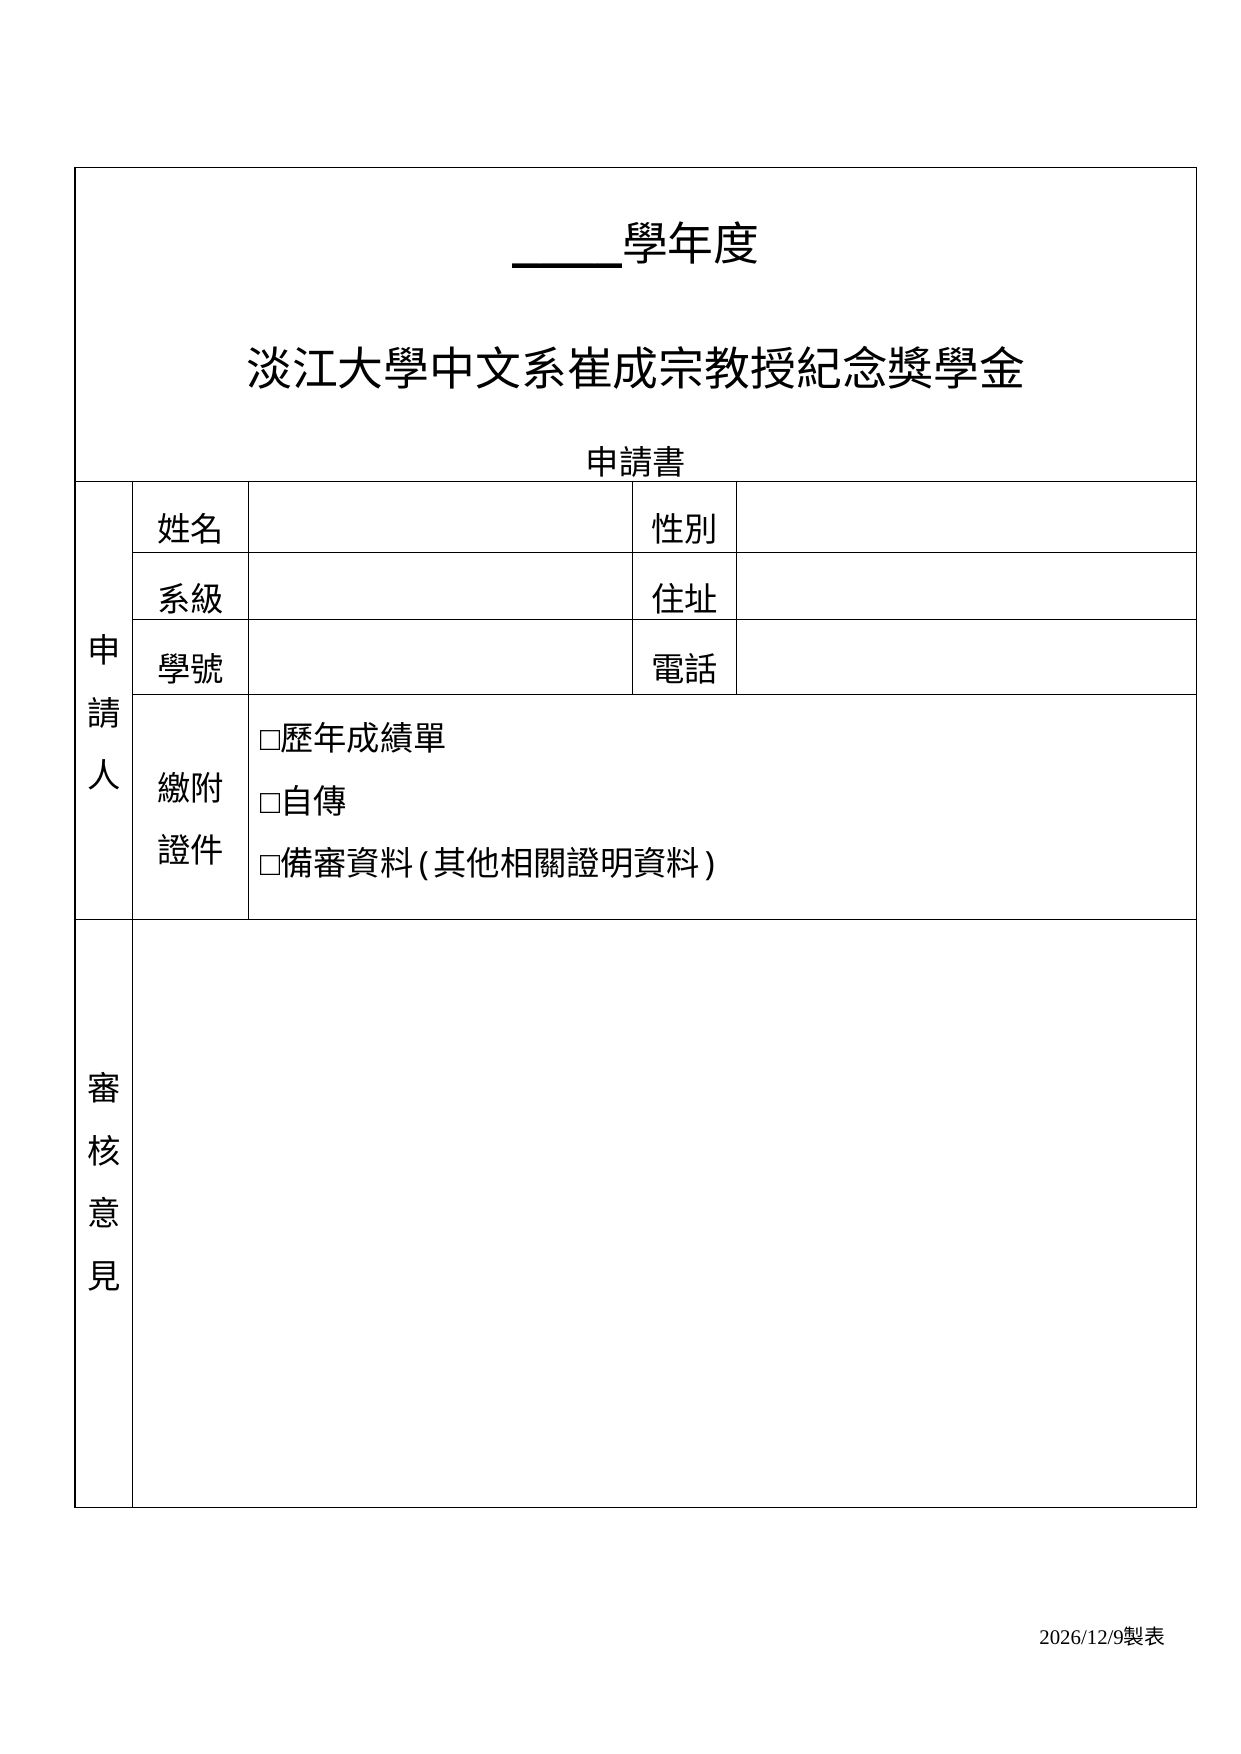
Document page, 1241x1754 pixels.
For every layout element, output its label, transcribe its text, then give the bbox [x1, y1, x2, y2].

table_cell [737, 620, 1196, 693]
table_cell 姓名 [133, 482, 248, 552]
table_cell [133, 920, 1196, 1507]
table_header ____學年度 淡江大學中文系崔成宗教授紀念獎學金 申請書 [76, 168, 1196, 481]
table_cell 系級 [133, 553, 248, 619]
table_cell 審核意見 [76, 920, 132, 1507]
table_cell 學號 [133, 620, 248, 693]
table_cell [737, 482, 1196, 552]
table_cell 申請人 [76, 482, 132, 919]
table_cell [737, 553, 1196, 619]
table_cell 繳附證件 [133, 695, 248, 919]
table_cell 電話 [633, 620, 736, 693]
table_cell [249, 620, 632, 693]
table_cell 性別 [633, 482, 736, 552]
table_cell [249, 482, 632, 552]
table_cell 住址 [633, 553, 736, 619]
table_cell [249, 553, 632, 619]
table_cell □歷年成績單 □自傳 □備審資料(其他相關證明資料) [249, 695, 1196, 919]
